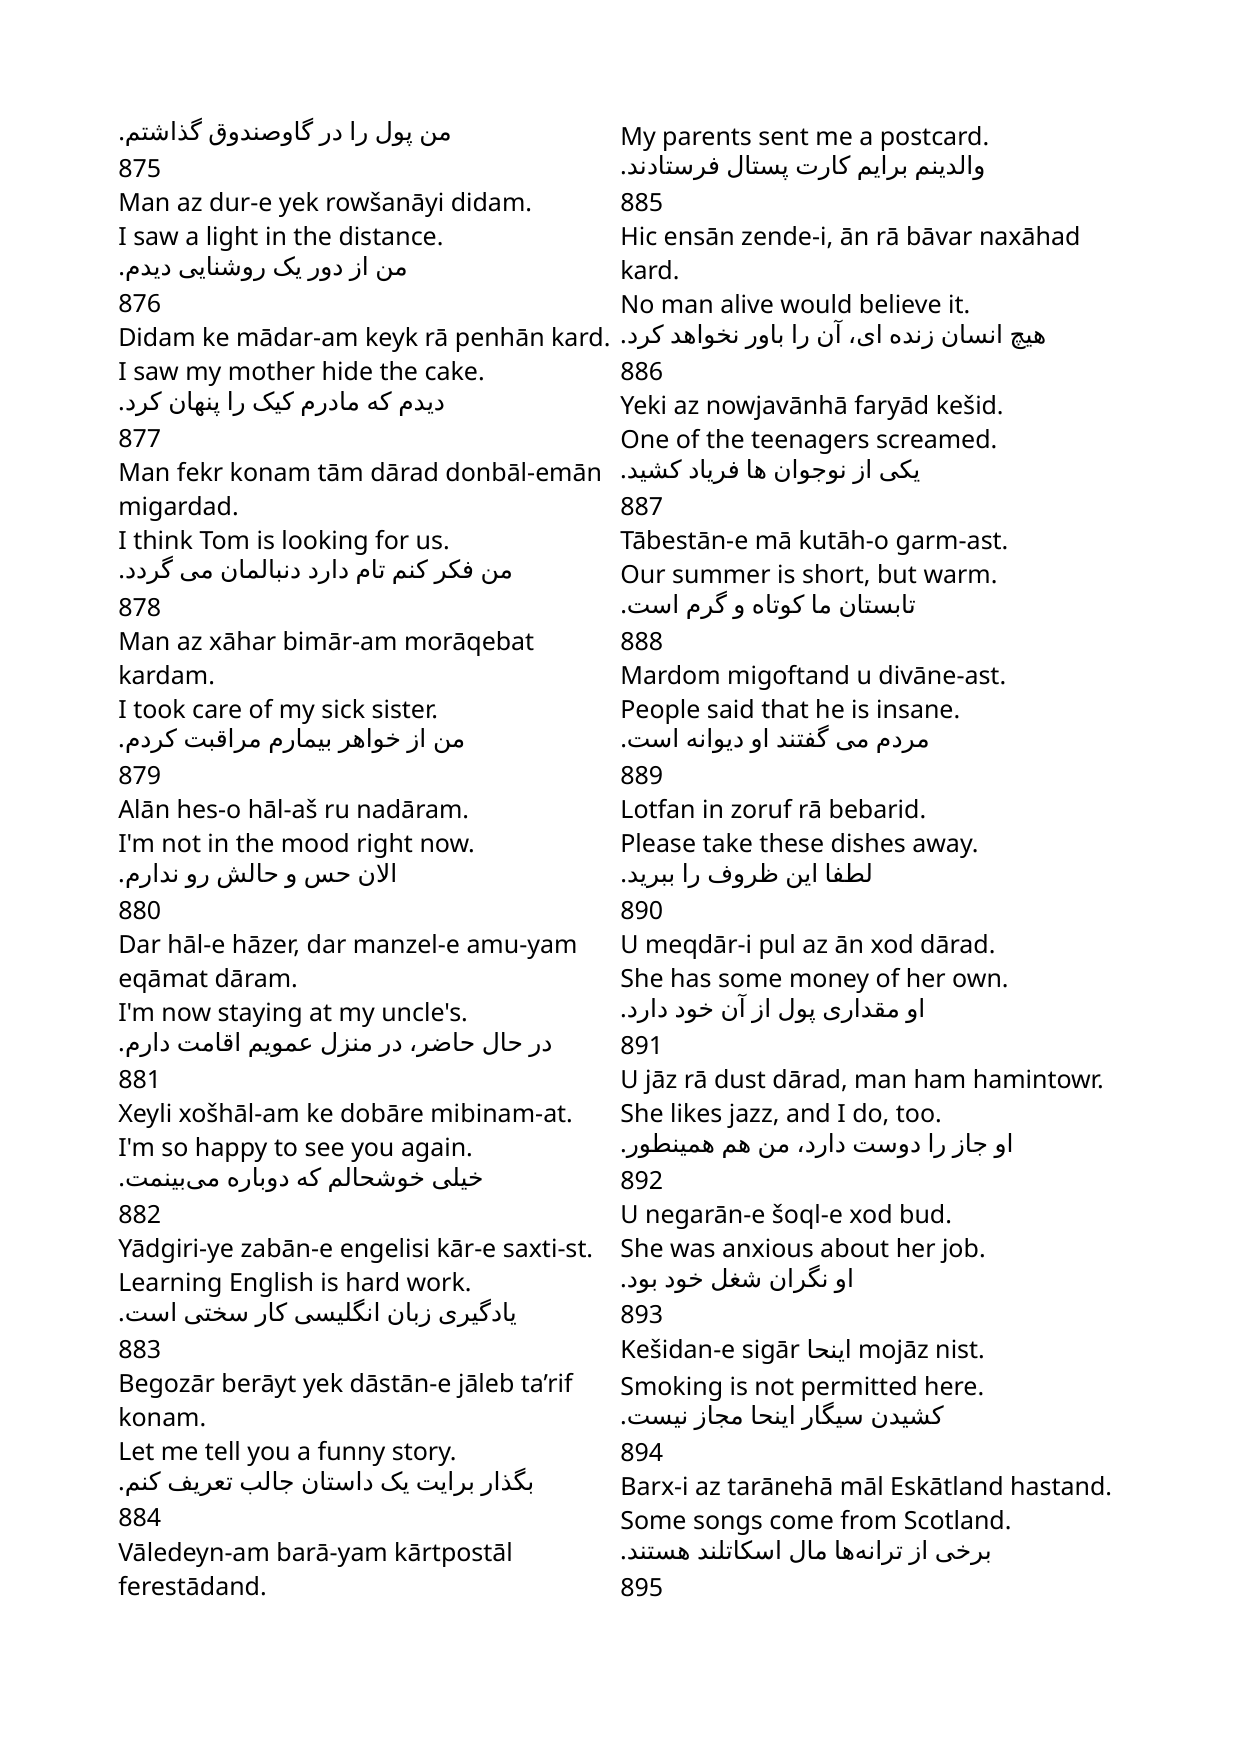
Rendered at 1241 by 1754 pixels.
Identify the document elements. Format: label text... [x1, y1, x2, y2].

text Mardom mi‌goftand u divāne-ast. [620, 657, 1122, 691]
text People said that he is insane. [620, 691, 1122, 725]
text کشیدن سیگار اینحا مجاز نیست. [620, 1402, 1122, 1435]
text U negarān-e šoql-e xod bud. [620, 1196, 1122, 1231]
text Begozār berāyt yek dāstān-e jāleb ta’rif konam. [118, 1365, 620, 1433]
text Dar hāl-e hāzer, dar manzel-e amu-yam eqāmat dāram. [118, 927, 620, 995]
text 892 [620, 1162, 1122, 1196]
text Learning English is hard work. [118, 1264, 620, 1299]
text خیلی خوشحالم که دوباره می‌بینمت. [118, 1164, 620, 1196]
text او مقداری پول از آن خود دارد. [620, 995, 1122, 1028]
text من از خواهر بیمارم مراقبت کردم. [118, 725, 620, 758]
text One of the teenagers screamed. [620, 422, 1122, 456]
text Man fekr konam tām dārad donbāl-emān mi‌gardad. [118, 454, 620, 522]
text برخی از ترانه‌ها مال اسکاتلند هستند. [620, 1537, 1122, 1570]
text او نگران شغل خود بود. [620, 1264, 1122, 1297]
text الان حس و حالش رو ندارم. [118, 860, 620, 893]
text Hic ensān zende‌-i, ān rā bāvar naxāhad kard. [620, 219, 1122, 287]
text She likes jazz, and I do, too. [620, 1096, 1122, 1130]
text Smoking is not permitted here. [620, 1368, 1122, 1402]
text 889 [620, 758, 1122, 792]
text 877 [118, 420, 620, 454]
text She has some money of her own. [620, 961, 1122, 995]
text Yādgiri-ye zabān-e engelisi kār-e saxti-st. [118, 1231, 620, 1264]
text Vāledeyn-am barā-yam kārtpostāl ferestādand. [118, 1534, 620, 1602]
text She was anxious about her job. [620, 1231, 1122, 1264]
text 891 [620, 1028, 1122, 1062]
text من از دور یک روشنایی دیدم. [118, 253, 620, 286]
text I'm not in the mood right now. [118, 826, 620, 860]
text هیچ انسان زنده ای، آن را باور نخواهد کرد. [620, 321, 1122, 354]
text 883 [118, 1331, 620, 1365]
text 888 [620, 623, 1122, 657]
text I think Tom is looking for us. [118, 522, 620, 557]
text در حال حاضر، در منزل عمویم اقامت دارم. [118, 1029, 620, 1062]
text Xeyli xošhāl-am ke dobāre mi‌binam-at. [118, 1096, 620, 1130]
text Kešidan-e sigār اینحا mojāz nist. [620, 1331, 1122, 1368]
text I saw a light in the distance. [118, 219, 620, 253]
text I'm now staying at my uncle's. [118, 995, 620, 1029]
text من فکر کنم تام دارد دنبالمان می گردد. [118, 557, 620, 589]
text Lotfan in zoruf rā bebarid. [620, 792, 1122, 826]
text Alān hes-o hāl-aš ru nadāram. [118, 792, 620, 826]
text Yeki az nowjavān‌hā faryād kešid. [620, 388, 1122, 422]
text 882 [118, 1196, 620, 1231]
text 876 [118, 286, 620, 319]
text I saw my mother hide the cake. [118, 354, 620, 388]
text Please take these dishes away. [620, 826, 1122, 860]
text Some songs come from Scotland. [620, 1503, 1122, 1537]
text مردم می گفتند او دیوانه است. [620, 725, 1122, 758]
text Man az xāhar bimār-am morāqebat kardam. [118, 623, 620, 691]
text 885 [620, 185, 1122, 219]
text 875 [118, 151, 620, 185]
text لطفا این ظروف را ببرید. [620, 860, 1122, 893]
text والدینم برایم کارت پستال فرستادند. [620, 152, 1122, 185]
text Man az dur-e yek rowšanāyi didam. [118, 185, 620, 219]
text Tābestān-e mā kutāh-o garm-ast. [620, 522, 1122, 557]
text بگذار برایت یک داستان جالب تعریف کنم. [118, 1467, 620, 1500]
text My parents sent me a postcard. [620, 118, 1122, 152]
text 890 [620, 893, 1122, 927]
text یادگیری زبان انگلیسی کار سختی است. [118, 1299, 620, 1331]
text I took care of my sick sister. [118, 691, 620, 725]
text 884 [118, 1500, 620, 1534]
text No man alive would believe it. [620, 287, 1122, 321]
text 886 [620, 354, 1122, 388]
text 895 [620, 1570, 1122, 1604]
text 878 [118, 589, 620, 623]
text 893 [620, 1297, 1122, 1331]
text تابستان ما کوتاه و گرم است. [620, 591, 1122, 623]
text دیدم که مادرم کیک را پنهان کرد. [118, 388, 620, 420]
text U jāz rā dust dārad, man ham hamintowr. [620, 1062, 1122, 1096]
text من پول را در گاوصندوق گذاشتم. [118, 118, 620, 151]
text 894 [620, 1435, 1122, 1469]
text U meqdār-i pul az ān xod dārad. [620, 927, 1122, 961]
text Let me tell you a funny story. [118, 1433, 620, 1467]
text Didam ke mādar-am keyk rā penhān kard. [118, 319, 620, 354]
text او جاز را دوست دارد، من هم همینطور. [620, 1130, 1122, 1162]
text 887 [620, 488, 1122, 522]
text 879 [118, 758, 620, 792]
text I'm so happy to see you again. [118, 1130, 620, 1164]
text یکی از نوجوان ها فریاد کشید. [620, 456, 1122, 488]
text 881 [118, 1062, 620, 1096]
text Our summer is short, but warm. [620, 557, 1122, 591]
text 880 [118, 893, 620, 927]
text Barx-i az tarāne‌hā māl Eskātland hastand. [620, 1469, 1122, 1503]
